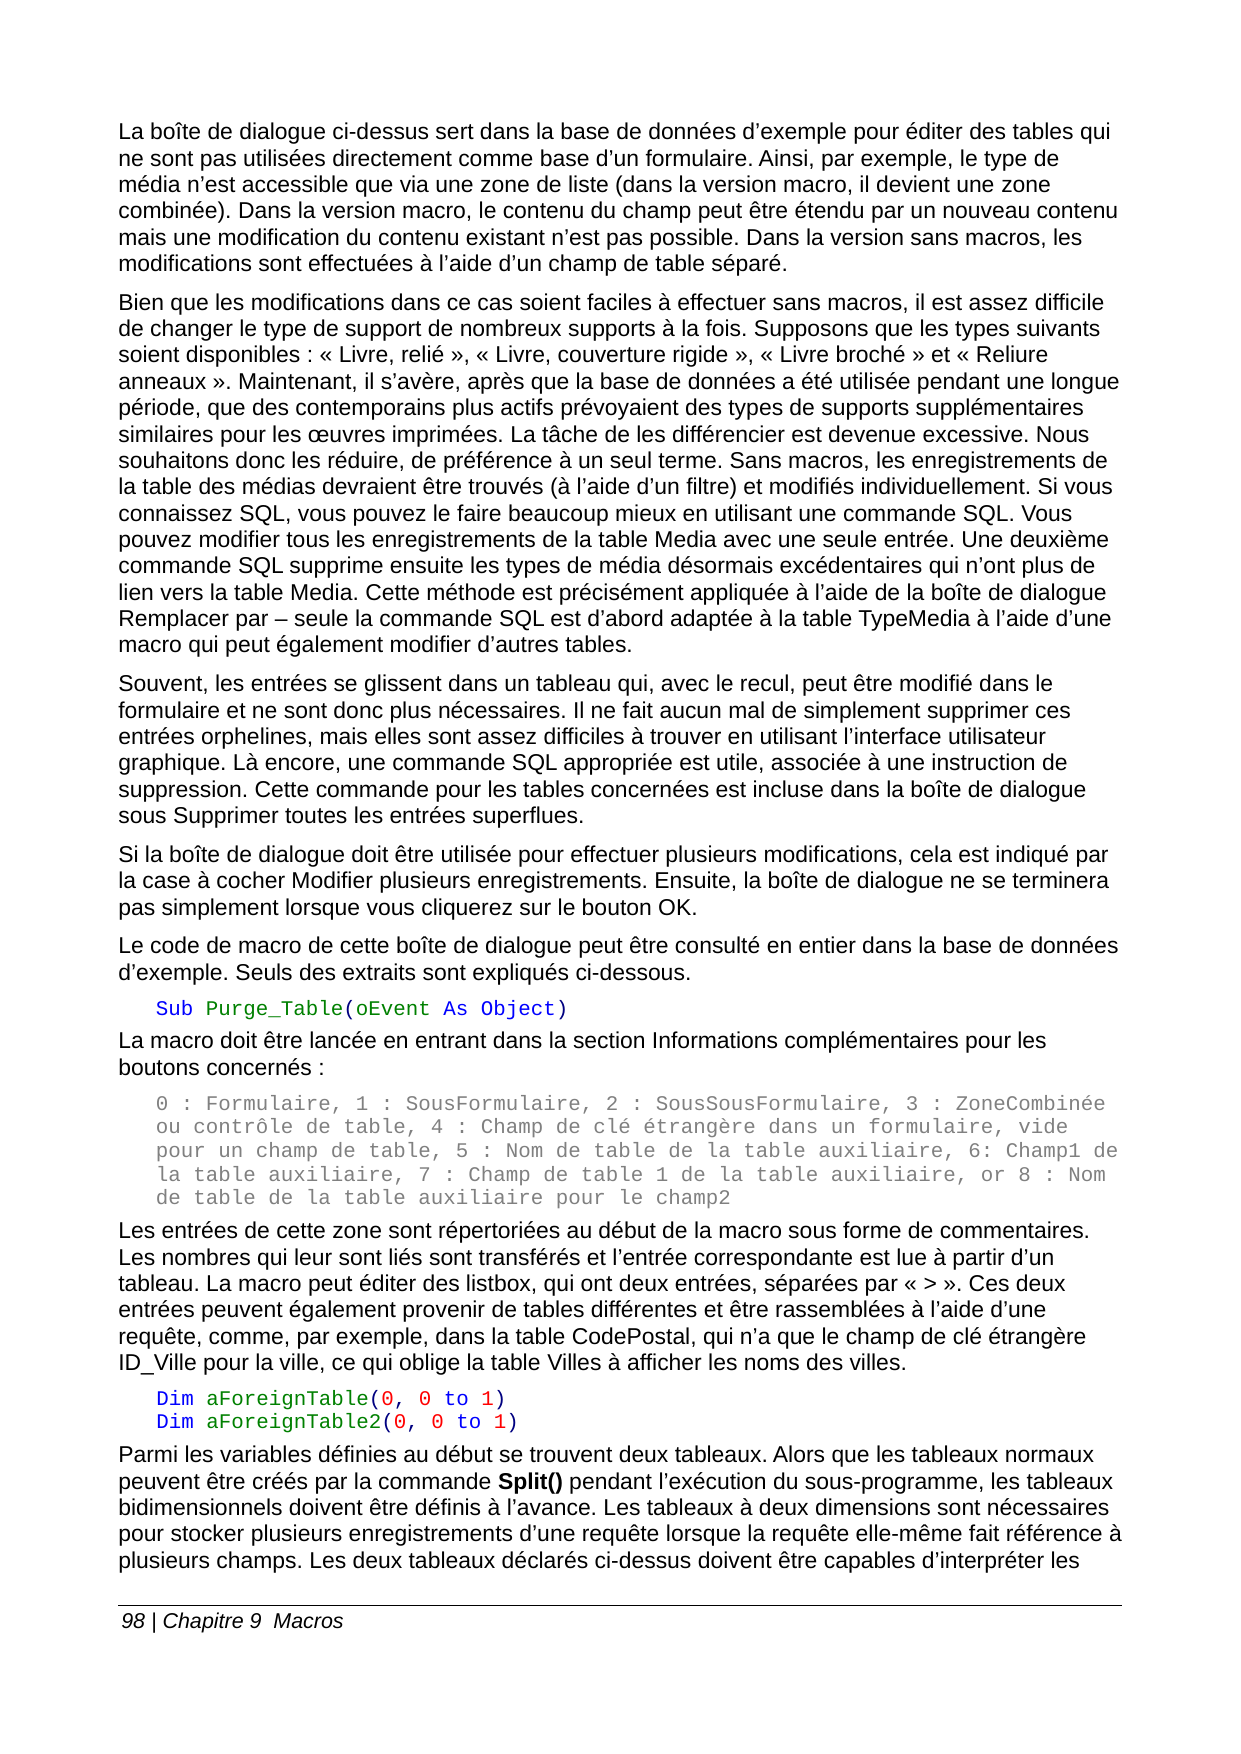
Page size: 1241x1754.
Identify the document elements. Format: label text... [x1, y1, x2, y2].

text Dim aForeignTable(0, 0 to 1) [156, 1388, 1122, 1411]
text La boîte de dialogue ci-dessus sert dans la base de données d’exemple pour éditer des tables qui ne sont pas utilisées directement comme base d’un formulaire. Ainsi, par exemple, le type de média n’est accessible que via une zone de liste (dans la version macro, il devient une zone combinée). Dans la version macro, le contenu du champ peut être étendu par un nouveau contenu mais une modification du contenu existant n’est pas possible. Dans la version sans macros, les modifications sont effectuées à l’aide d’un champ de table séparé. [118, 118, 1122, 276]
text Les entrées de cette zone sont répertoriées au début de la macro sous forme de commentaires. Les nombres qui leur sont liés sont transférés et l’entrée correspondante est lue à partir d’un tableau. La macro peut éditer des listbox, qui ont deux entrées, séparées par « > ». Ces deux entrées peuvent également provenir de tables différentes et être rassemblées à l’aide d’une requête, comme, par exemple, dans la table CodePostal, qui n’a que le champ de clé étrangère ID_Ville pour la ville, ce qui oblige la table Villes à afficher les noms des villes. [118, 1217, 1122, 1375]
text Bien que les modifications dans ce cas soient faciles à effectuer sans macros, il est assez difficile de changer le type de support de nombreux supports à la fois. Supposons que les types suivants soient disponibles : « Livre, relié », « Livre, couverture rigide », « Livre broché » et « Reliure anneaux ». Maintenant, il s’avère, après que la base de données a été utilisée pendant une longue période, que des contemporains plus actifs prévoyaient des types de supports supplémentaires similaires pour les œuvres imprimées. La tâche de les différencier est devenue excessive. Nous souhaitons donc les réduire, de préférence à un seul terme. Sans macros, les enregistrements de la table des médias devraient être trouvés (à l’aide d’un filtre) et modifiés individuellement. Si vous connaissez SQL, vous pouvez le faire beaucoup mieux en utilisant une commande SQL. Vous pouvez modifier tous les enregistrements de la table Media avec une seule entrée. Une deuxième commande SQL supprime ensuite les types de média désormais excédentaires qui n’ont plus de lien vers la table Media. Cette méthode est précisément appliquée à l’aide de la boîte de dialogue Remplacer par – seule la commande SQL est d’abord adaptée à la table TypeMedia à l’aide d’une macro qui peut également modifier d’autres tables. [118, 289, 1122, 658]
text La macro doit être lancée en entrant dans la section Informations complémentaires pour les boutons concernés : [118, 1027, 1122, 1080]
text Sub Purge_Table(oEvent As Object) [156, 998, 1122, 1021]
text Dim aForeignTable2(0, 0 to 1) [156, 1411, 1122, 1435]
text Souvent, les entrées se glissent dans un tableau qui, avec le recul, peut être modifié dans le formulaire et ne sont donc plus nécessaires. Il ne fait aucun mal de simplement supprimer ces entrées orphelines, mais elles sont assez difficiles à trouver en utilisant l’interface utilisateur graphique. Là encore, une commande SQL appropriée est utile, associée à une instruction de suppression. Cette commande pour les tables concernées est incluse dans la boîte de dialogue sous Supprimer toutes les entrées superflues. [118, 670, 1122, 828]
text Parmi les variables définies au début se trouvent deux tableaux. Alors que les tableaux normaux peuvent être créés par la commande Split() pendant l’exécution du sous-programme, les tableaux bidimensionnels doivent être définis à l’avance. Les tableaux à deux dimensions sont nécessaires pour stocker plusieurs enregistrements d’une requête lorsque la requête elle-même fait référence à plusieurs champs. Les deux tableaux déclarés ci-dessus doivent être capables d’interpréter les [118, 1441, 1122, 1573]
text Le code de macro de cette boîte de dialogue peut être consulté en entier dans la base de données d’exemple. Seuls des extraits sont expliqués ci-dessous. [118, 932, 1122, 985]
text 0 : Formulaire, 1 : SousFormulaire, 2 : SousSousFormulaire, 3 : ZoneCombinée ou contrôle de table, 4 : Champ de clé étrangère dans un formulaire, vide pour un champ de table, 5 : Nom de table de la table auxiliaire, 6: Champ1 de la table auxiliaire, 7 : Champ de table 1 de la table auxiliaire, or 8 : Nom de table de la table auxiliaire pour le champ2 [156, 1093, 1122, 1211]
text Si la boîte de dialogue doit être utilisée pour effectuer plusieurs modifications, cela est indiqué par la case à cocher Modifier plusieurs enregistrements. Ensuite, la boîte de dialogue ne se terminera pas simplement lorsque vous cliquerez sur le bouton OK. [118, 841, 1122, 920]
